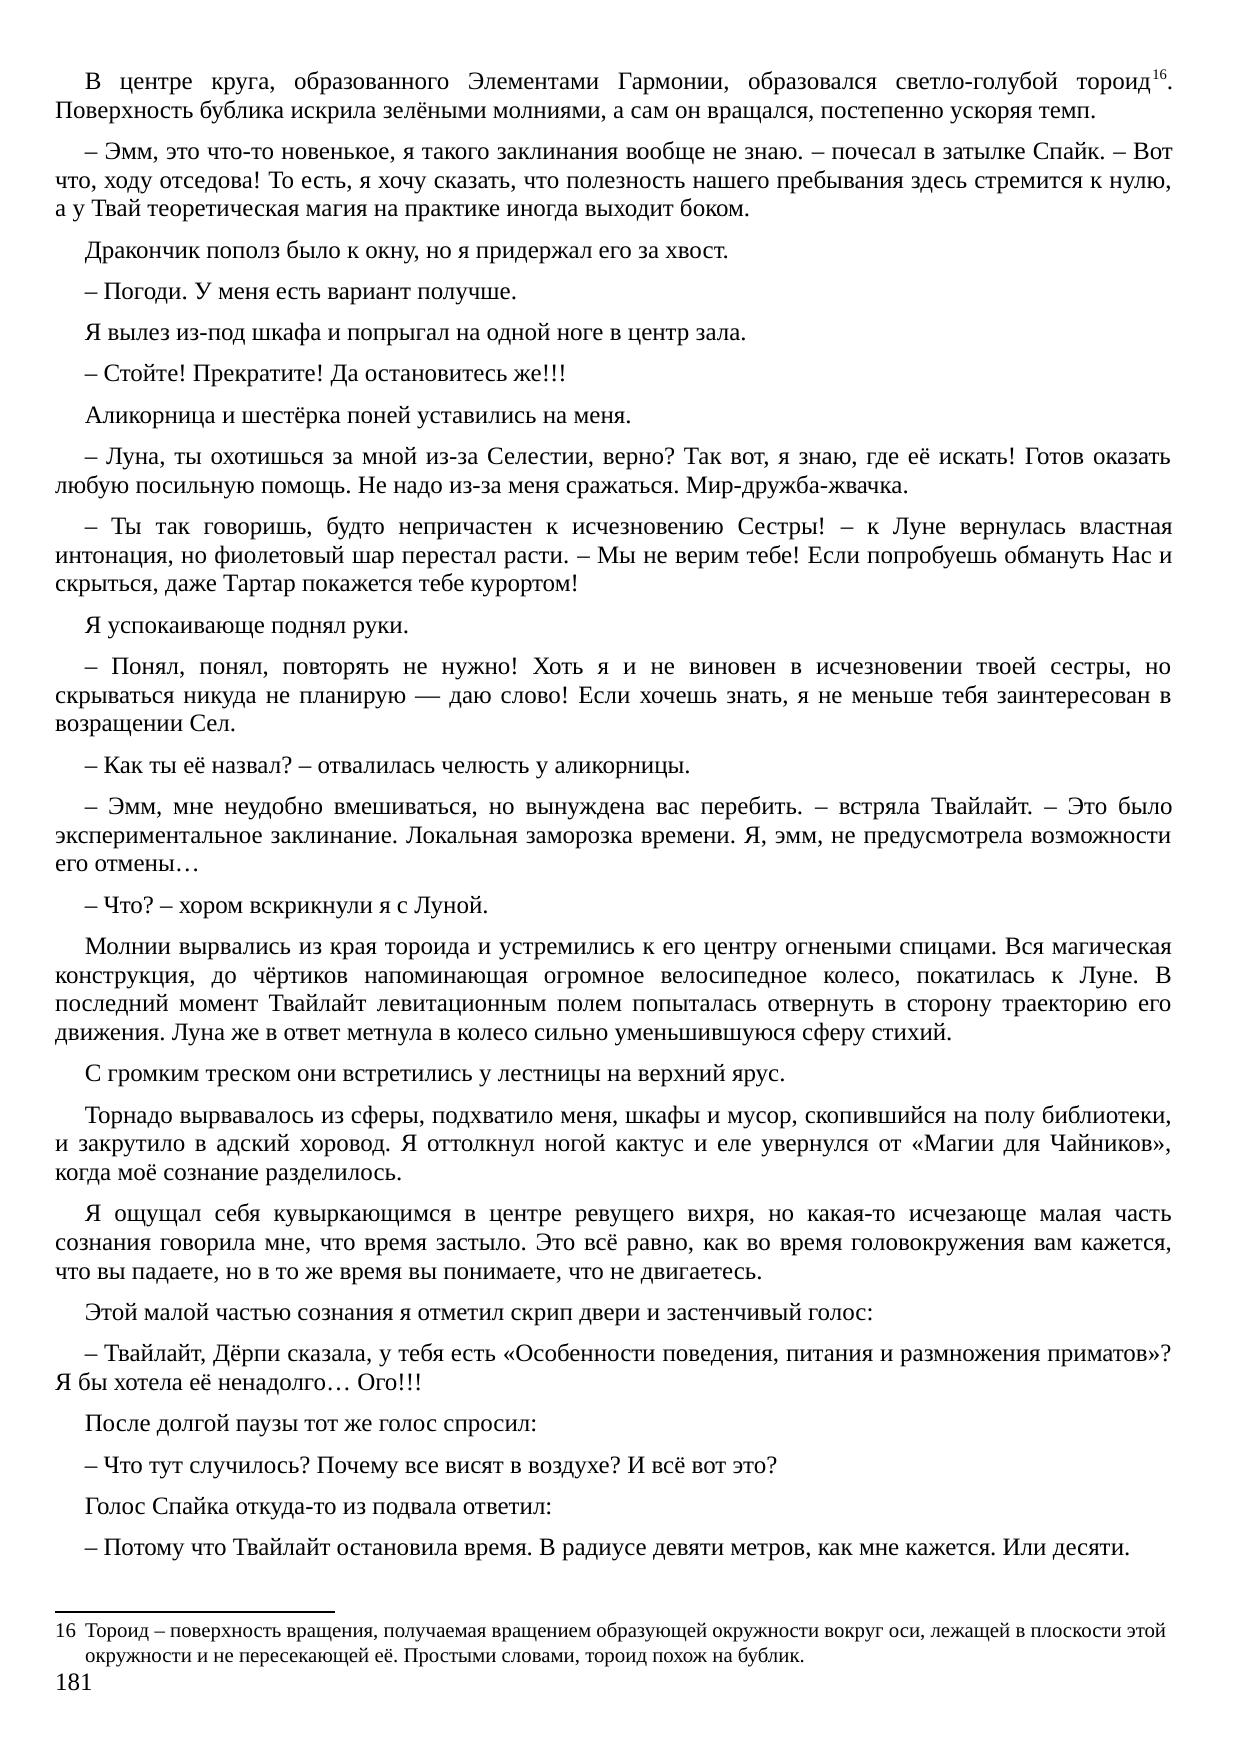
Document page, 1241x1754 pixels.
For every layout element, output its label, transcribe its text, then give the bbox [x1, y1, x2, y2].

text Я ощущал себя кувыркающимся в центре ревущего вихря, но какая-то исчезающе малая часть сознания говорила мне, что время застыло. Это всё равно, как во время головокружения вам кажется, что вы падаете, но в то же время вы понимаете, что не двигаетесь. [55, 1198, 1173, 1285]
text Дракончик пополз было к окну, но я придержал его за хвост. [55, 235, 1173, 263]
text Аликорница и шестёрка поней уставились на меня. [55, 400, 1173, 428]
text Голос Спайка откуда-то из подвала ответил: [55, 1491, 1173, 1520]
text После долгой паузы тот же голос спросил: [55, 1408, 1173, 1437]
text – Что? – хором вскрикнули я с Луной. [55, 890, 1173, 918]
text – Что тут случилось? Почему все висят в воздухе? И всё вот это? [55, 1450, 1173, 1478]
text – Как ты её назвал? – отвалилась челюсть у аликорницы. [55, 750, 1173, 778]
text – Ты так говоришь, будто непричастен к исчезновению Сестры! – к Луне вернулась властная интонация, но фиолетовый шар перестал расти. – Мы не верим тебе! Если попробуешь обмануть Нас и скрыться, даже Тартар покажется тебе курортом! [55, 511, 1173, 597]
text – Понял, понял, повторять не нужно! Хоть я и не виновен в исчезновении твоей сестры, но скрываться никуда не планирую — даю слово! Если хочешь знать, я не меньше тебя заинтересован в возращении Сел. [55, 651, 1173, 737]
text – Луна, ты охотишься за мной из-за Селестии, верно? Так вот, я знаю, где её искать! Готов оказать любую посильную помощь. Не надо из-за меня сражаться. Мир-дружба-жвачка. [55, 441, 1173, 498]
text – Стойте! Прекратите! Да остановитесь же!!! [55, 358, 1173, 387]
text – Эмм, мне неудобно вмешиваться, но вынуждена вас перебить. – встряла Твайлайт. – Это было экспериментальное заклинание. Локальная заморозка времени. Я, эмм, не предусмотрела возможности его отмены… [55, 791, 1173, 877]
text Я вылез из-под шкафа и попрыгал на одной ноге в центр зала. [55, 317, 1173, 346]
text – Погоди. У меня есть вариант получше. [55, 276, 1173, 305]
text Торнадо вырвавалось из сферы, подхватило меня, шкафы и мусор, скопившийся на полу библиотеки, и закрутило в адский хоровод. Я оттолкнул ногой кактус и еле увернулся от «Магии для Чайников», когда моё сознание разделилось. [55, 1100, 1173, 1186]
text – Твайлайт, Дёрпи сказала, у тебя есть «Особенности поведения, питания и размножения приматов»? Я бы хотела её ненадолго… Ого!!! [55, 1338, 1173, 1396]
text С громким треском они встретились у лестницы на верхний ярус. [55, 1058, 1173, 1087]
text Я успокаивающе поднял руки. [55, 610, 1173, 638]
text – Потому что Твайлайт остановила время. В радиусе девяти метров, как мне кажется. Или десяти. [55, 1532, 1173, 1561]
text Этой малой частью сознания я отметил скрип двери и застенчивый голос: [55, 1297, 1173, 1326]
text В центре круга, образованного Элементами Гармонии, образовался светло-голубой тороид. Поверхность бублика искрила зелёными молниями, а сам он вращался, постепенно ускоряя темп. [55, 66, 1173, 123]
text Тороид – поверхность вращения, получаемая вращением образующей окружности вокруг оси, лежащей в плоскости этой окружности и не пересекающей её. Простыми словами, тороид похож на бублик. [55, 1618, 1173, 1667]
text – Эмм, это что-то новенькое, я такого заклинания вообще не знаю. – почесал в затылке Спайк. – Вот что, ходу отседова! То есть, я хочу сказать, что полезность нашего пребывания здесь стремится к нулю, а у Твай теоретическая магия на практике иногда выходит боком. [55, 136, 1173, 222]
text Молнии вырвались из края тороида и устремились к его центру огнеными спицами. Вся магическая конструкция, до чёртиков напоминающая огромное велосипедное колесо, покатилась к Луне. В последний момент Твайлайт левитационным полем попыталась отвернуть в сторону траекторию его движения. Луна же в ответ метнула в колесо сильно уменьшившуюся сферу стихий. [55, 931, 1173, 1046]
